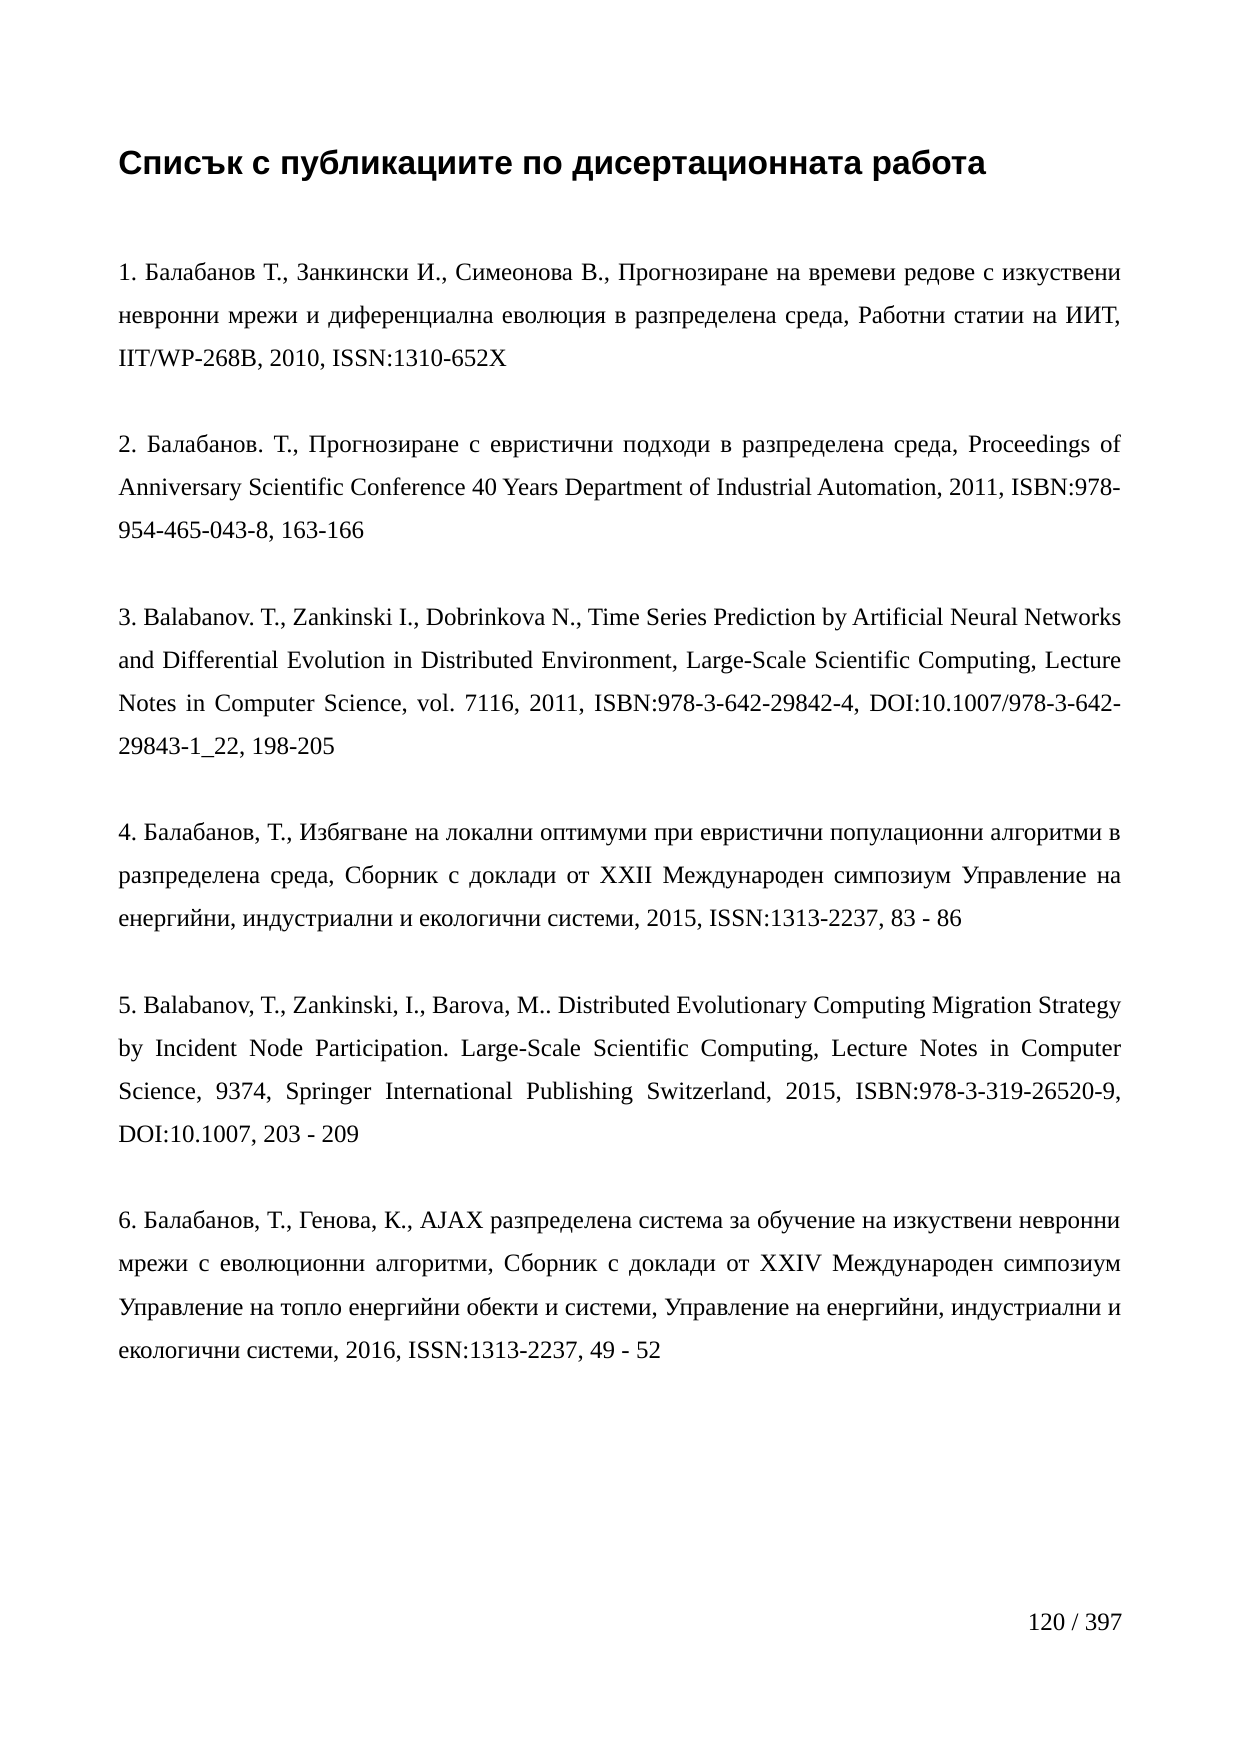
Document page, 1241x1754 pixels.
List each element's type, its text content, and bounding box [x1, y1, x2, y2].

text 1. Балабанов Т., Занкински И., Симеонова В., Прогнозиране на времеви редове с изкуствени невронни мрежи и диференциална еволюция в разпределена среда, Работни статии на ИИТ, IIT/WP-268B, 2010, ISSN:1310-652X [118, 257, 1122, 372]
text 2. Балабанов. Т., Прогнозиране с евристични подходи в разпределена среда, Proceedings of Anniversary Scientific Conference 40 Years Department of Industrial Automation, 2011, ISBN:978-954-465-043-8, 163-166 [118, 429, 1122, 544]
text 3. Balabanov. T., Zankinski I., Dobrinkova N., Time Series Prediction by Artificial Neural Networks and Differential Evolution in Distributed Environment, Large-Scale Scientific Computing, Lecture Notes in Computer Science, vol. 7116, 2011, ISBN:978-3-642-29842-4, DOI:10.1007/978-3-642-29843-1_22, 198-205 [118, 602, 1122, 760]
text 6. Балабанов, Т., Генова, К., AJAX разпределена система за обучение на изкуствени невронни мрежи с еволюционни алгоритми, Сборник с доклади от XXIV Международен симпозиум Управление на топло енергийни обекти и системи, Управление на енергийни, индустриални и екологични системи, 2016, ISSN:1313-2237, 49 - 52 [118, 1205, 1122, 1363]
text 4. Балабанов, Т., Избягване на локални оптимуми при евристични популационни алгоритми в разпределена среда, Сборник с доклади от XXII Международен симпозиум Управление на енергийни, индустриални и екологични системи, 2015, ISSN:1313-2237, 83 - 86 [118, 817, 1122, 932]
subtitle Списък с публикациите по дисертационната работа [118, 143, 1122, 182]
text 5. Balabanov, T., Zankinski, I., Barova, M.. Distributed Evolutionary Computing Migration Strategy by Incident Node Participation. Large-Scale Scientific Computing, Lecture Notes in Computer Science, 9374, Springer International Publishing Switzerland, 2015, ISBN:978-3-319-26520-9, DOI:10.1007, 203 - 209 [118, 990, 1122, 1148]
